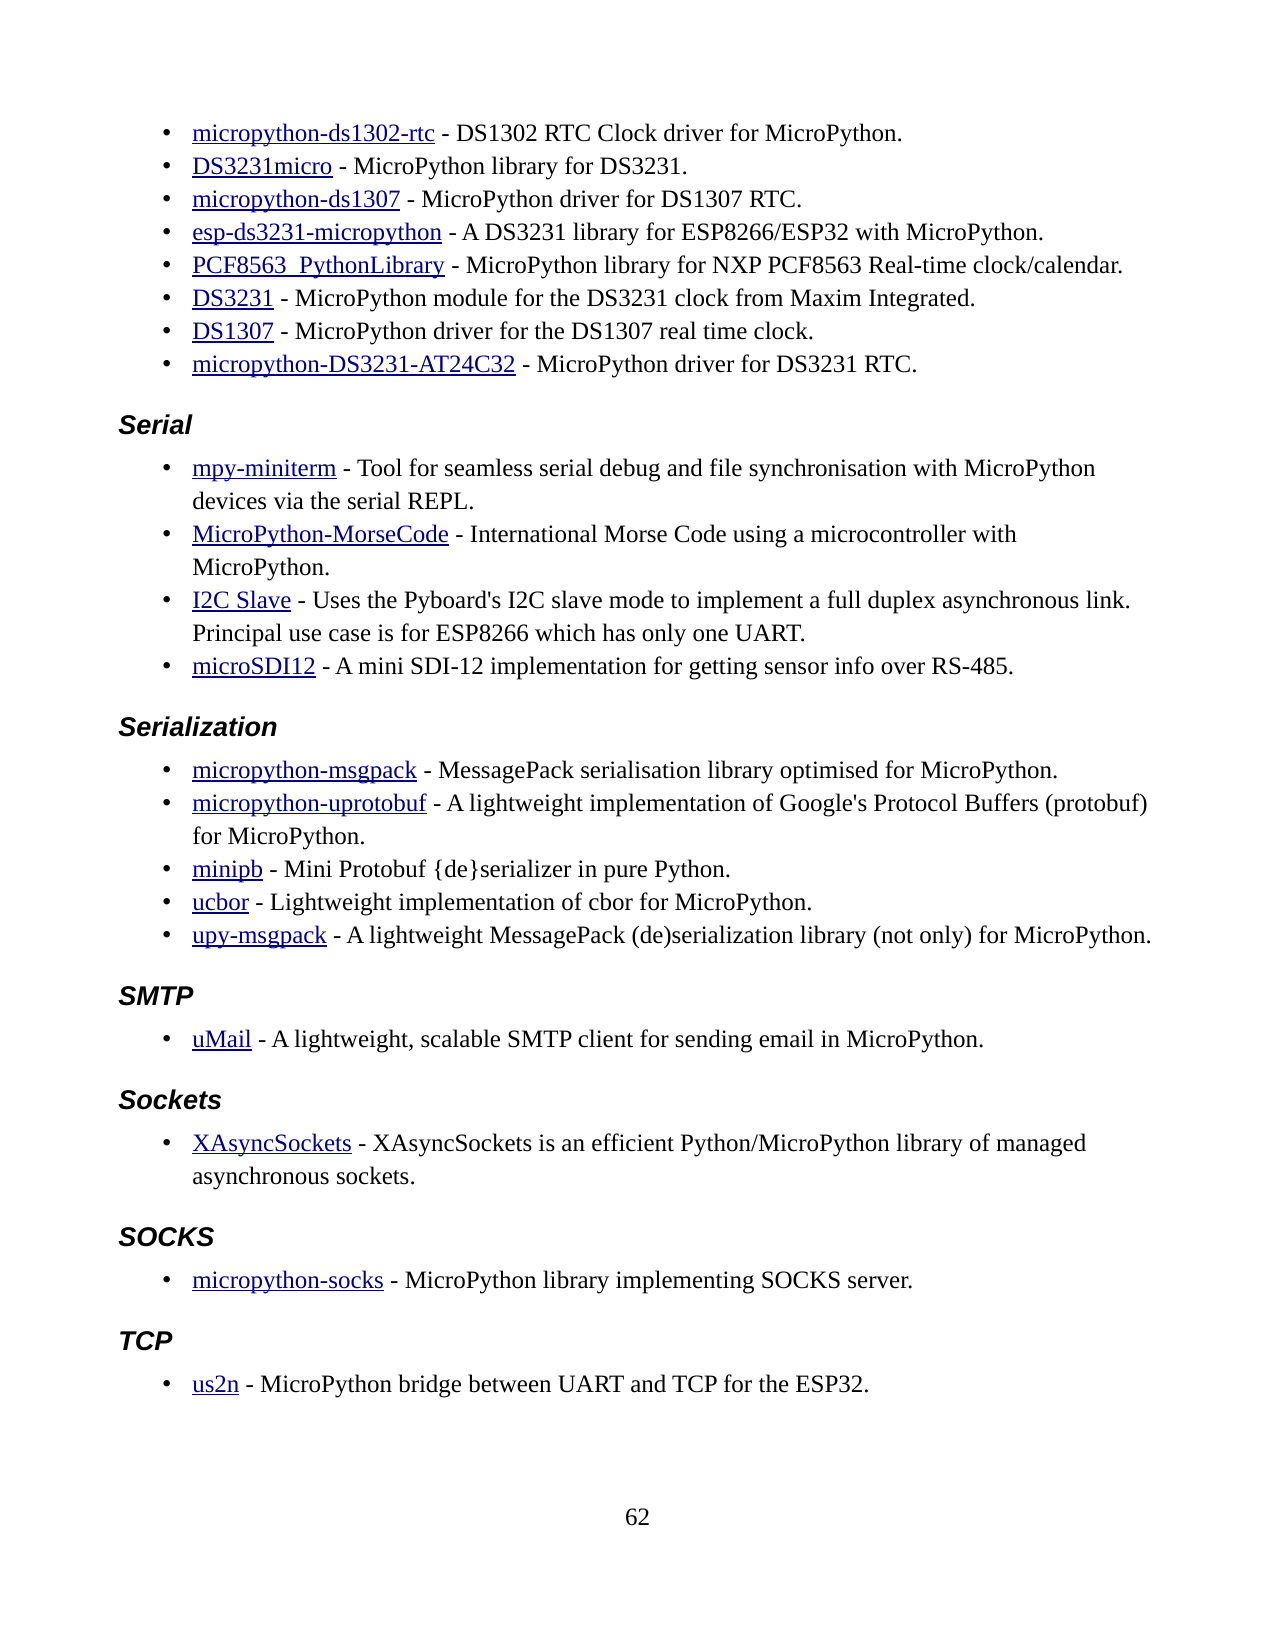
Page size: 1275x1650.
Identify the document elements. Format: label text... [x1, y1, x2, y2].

subtitle Serial [118, 409, 1157, 441]
list ucbor - Lightweight implementation of cbor for MicroPython. [162, 887, 1157, 916]
subtitle Serialization [118, 711, 1157, 743]
list DS3231micro - MicroPython library for DS3231. [162, 151, 1157, 180]
list DS3231 - MicroPython module for the DS3231 clock from Maxim Integrated. [162, 283, 1157, 312]
list esp-ds3231-micropython - A DS3231 library for ESP8266/ESP32 with MicroPython. [162, 217, 1157, 246]
list MicroPython-MorseCode - International Morse Code using a microcontroller with MicroPython. [162, 519, 1157, 581]
list us2n - MicroPython bridge between UART and TCP for the ESP32. [162, 1369, 1157, 1397]
list micropython-ds1302-rtc - DS1302 RTC Clock driver for MicroPython. [162, 118, 1157, 147]
list minipb - Mini Protobuf {de}serializer in pure Python. [162, 854, 1157, 883]
list uMail - A lightweight, scalable SMTP client for sending email in MicroPython. [162, 1024, 1157, 1053]
list micropython-ds1307 - MicroPython driver for DS1307 RTC. [162, 184, 1157, 213]
list XAsyncSockets - XAsyncSockets is an efficient Python/MicroPython library of managed asynchronous sockets. [162, 1128, 1157, 1190]
list mpy-miniterm - Tool for seamless serial debug and file synchronisation with MicroPython devices via the serial REPL. [162, 453, 1157, 515]
list upy-msgpack - A lightweight MessagePack (de)serialization library (not only) for MicroPython. [162, 920, 1157, 949]
subtitle TCP [118, 1325, 1157, 1356]
list micropython-socks - MicroPython library implementing SOCKS server. [162, 1265, 1157, 1293]
list micropython-uprotobuf - A lightweight implementation of Google's Protocol Buffers (protobuf) for MicroPython. [162, 788, 1157, 850]
list micropython-DS3231-AT24C32 - MicroPython driver for DS3231 RTC. [162, 349, 1157, 378]
subtitle Sockets [118, 1084, 1157, 1115]
list DS1307 - MicroPython driver for the DS1307 real time clock. [162, 316, 1157, 345]
list microSDI12 - A mini SDI-12 implementation for getting sensor info over RS-485. [162, 651, 1157, 680]
list PCF8563_PythonLibrary - MicroPython library for NXP PCF8563 Real-time clock/calendar. [162, 250, 1157, 279]
list I2C Slave - Uses the Pyboard's I2C slave mode to implement a full duplex asynchronous link. Principal use case is for ESP8266 which has only one UART. [162, 585, 1157, 647]
subtitle SOCKS [118, 1221, 1157, 1252]
list micropython-msgpack - MessagePack serialisation library optimised for MicroPython. [162, 755, 1157, 784]
subtitle SMTP [118, 980, 1157, 1012]
